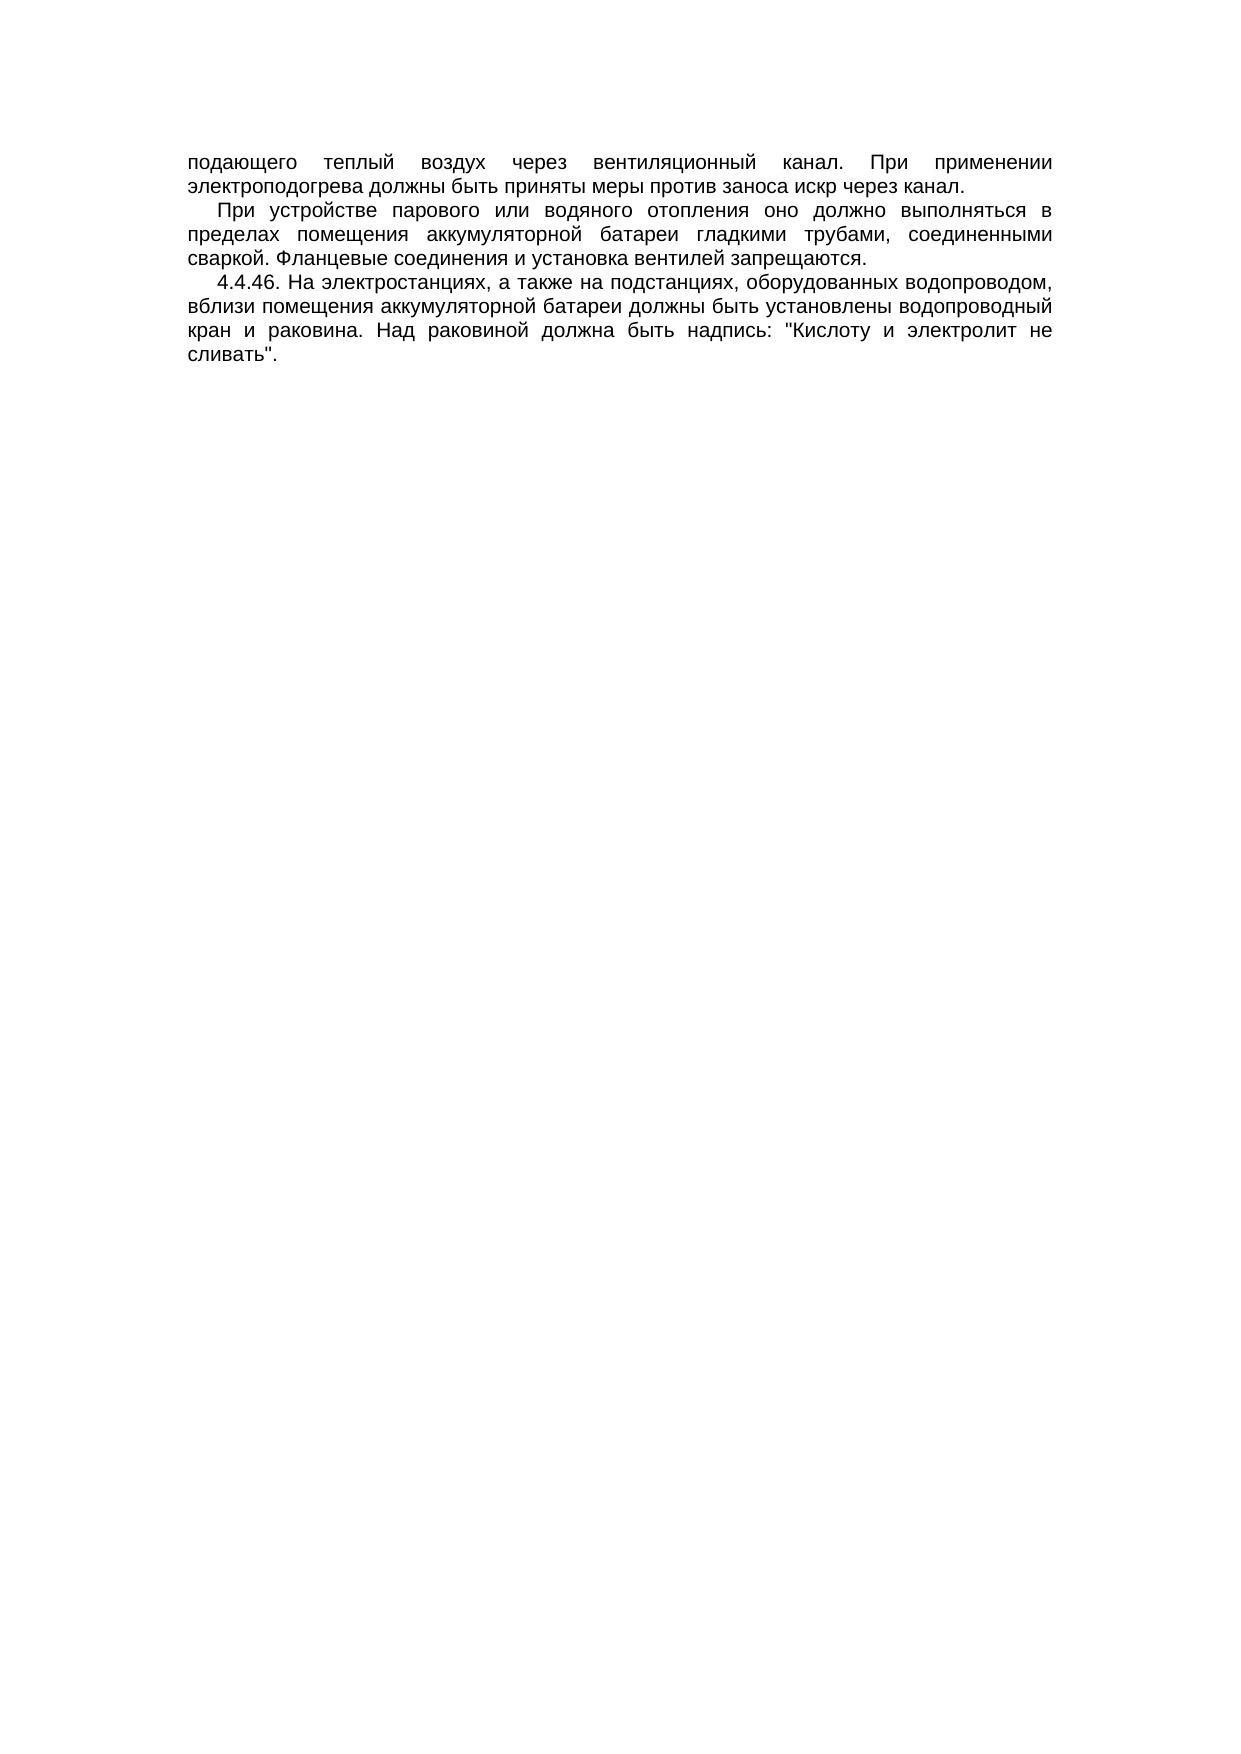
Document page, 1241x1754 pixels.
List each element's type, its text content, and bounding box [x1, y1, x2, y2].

text 4.4.46. На электростанциях, а также на подстанциях, оборудованных водопроводом, вблизи помещения аккумуляторной батареи должны быть установлены водопроводный кран и раковина. Над раковиной должна быть надпись: "Кислоту и электролит не сливать". [187, 270, 1053, 366]
text подающего теплый воздух через вентиляционный канал. При применении электроподогрева должны быть приняты меры против заноса искр через канал. [187, 150, 1053, 198]
text При устройстве парового или водяного отопления оно должно выполняться в пределах помещения аккумуляторной батареи гладкими трубами, соединенными сваркой. Фланцевые соединения и установка вентилей запрещаются. [187, 198, 1053, 270]
